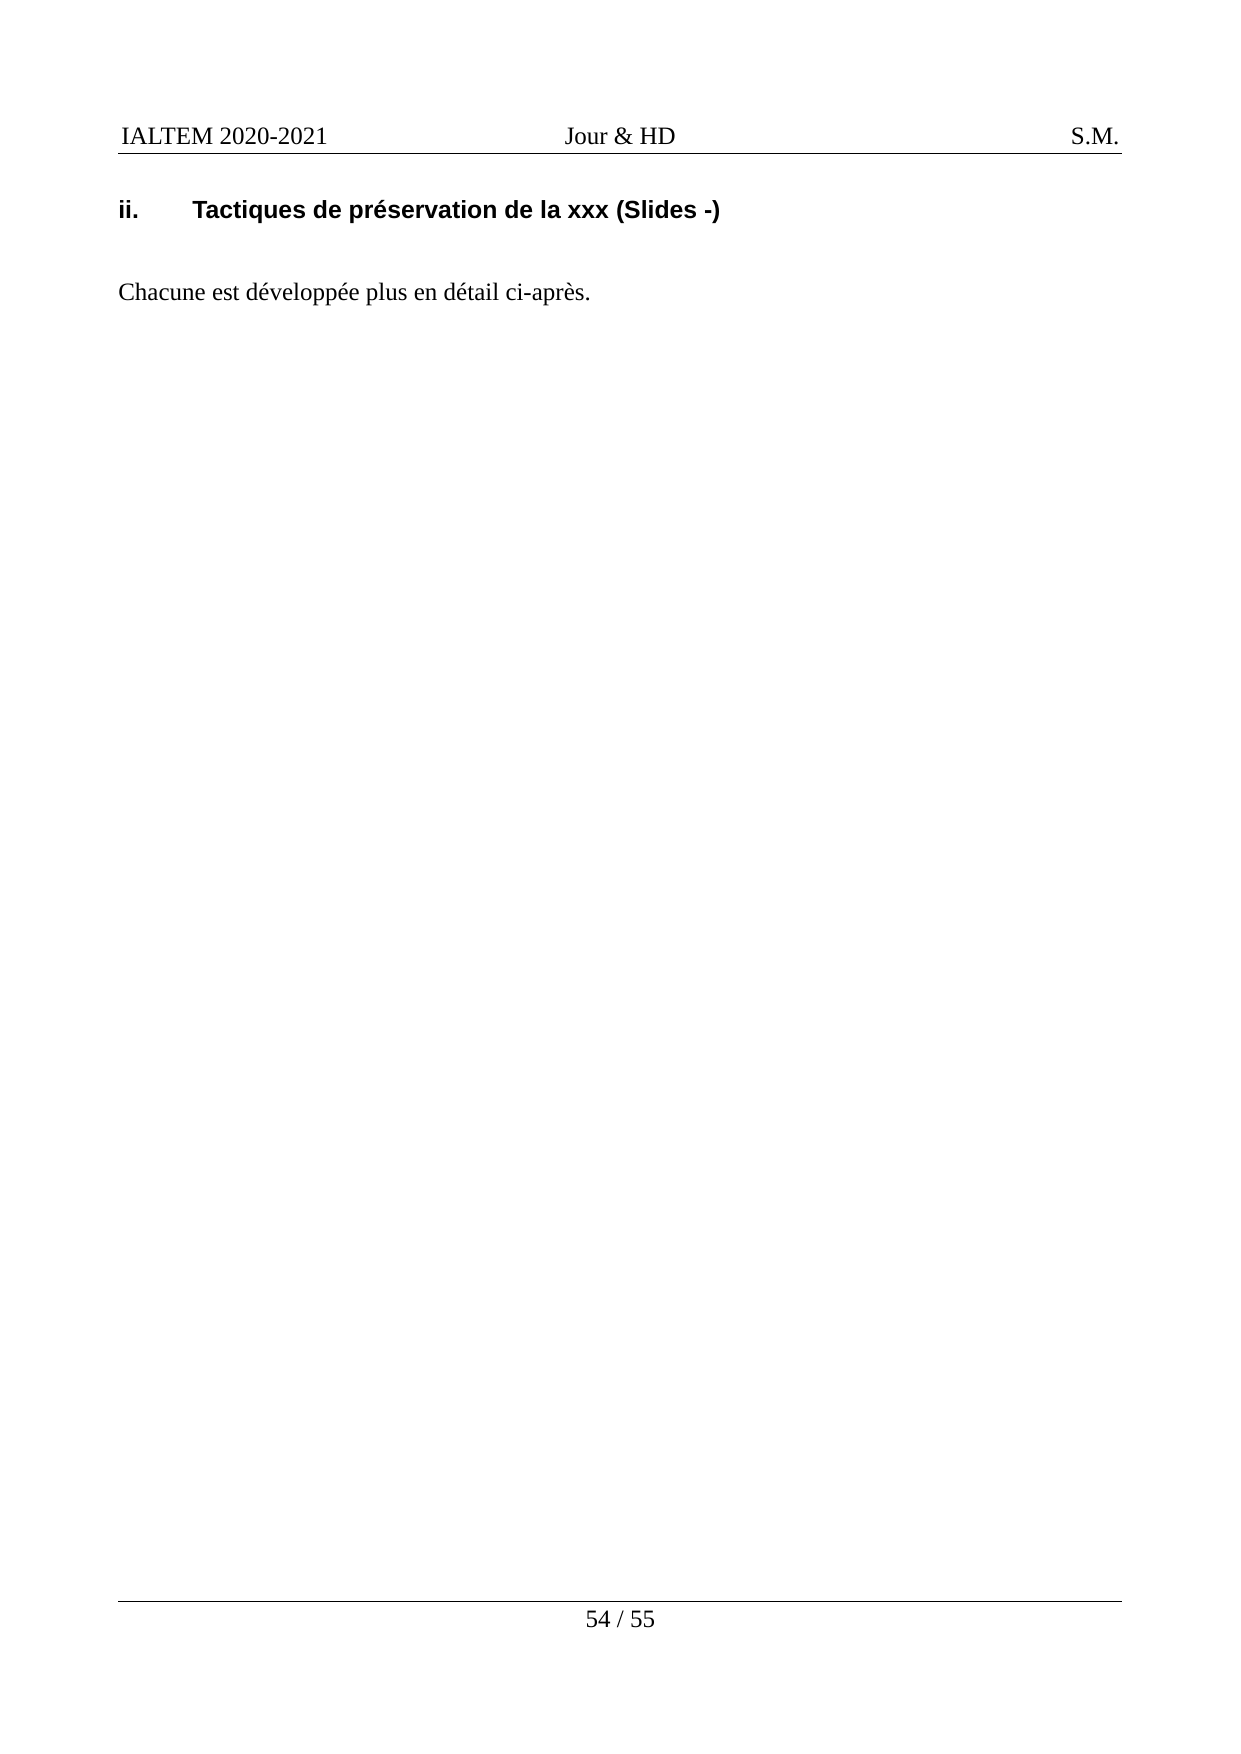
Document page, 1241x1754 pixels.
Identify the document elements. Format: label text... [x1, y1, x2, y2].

subtitle Tactiques de préservation de la xxx (Slides -) [118, 195, 1122, 223]
text Chacune est développée plus en détail ci-après. [118, 277, 1122, 306]
